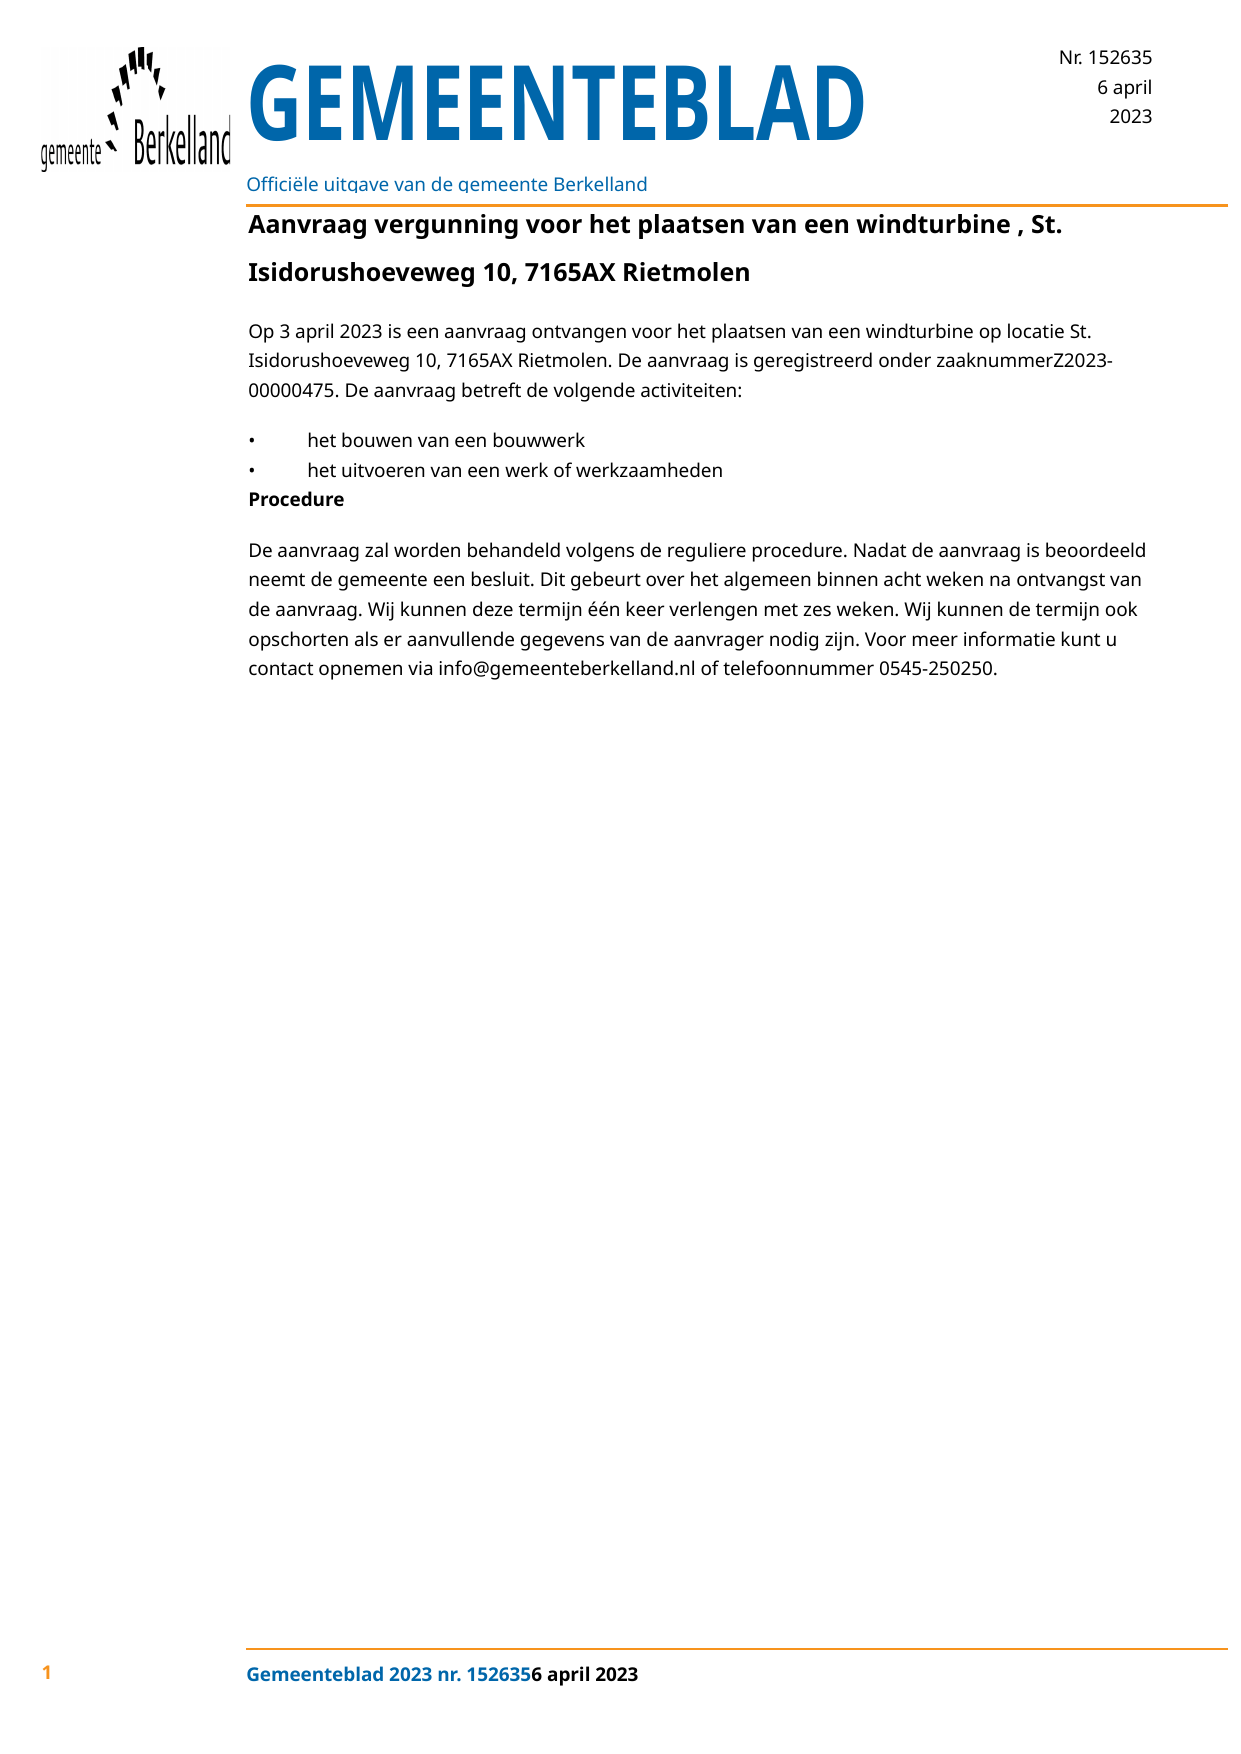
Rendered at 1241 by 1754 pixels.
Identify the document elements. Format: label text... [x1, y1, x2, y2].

list het bouwen van een bouwwerk [248, 427, 1152, 453]
text Aanvraag vergunning voor het plaatsen van een windturbine , St. Isidorushoeveweg 10, 7165AX Rietmolen [248, 207, 1152, 288]
text De aanvraag zal worden behandeld volgens de reguliere procedure. Nadat de aanvraag is beoordeeld neemt de gemeente een besluit. Dit gebeurt over het algemeen binnen acht weken na ontvangst van de aanvraag. Wij kunnen deze termijn één keer verlengen met zes weken. Wij kunnen de termijn ook opschorten als er aanvullende gegevens van de aanvrager nodig zijn. Voor meer informatie kunt u contact opnemen via info@gemeenteberkelland.nl of telefoonnummer 0545-250250. [248, 537, 1152, 681]
text Procedure [248, 487, 1152, 512]
text Op 3 april 2023 is een aanvraag ontvangen voor het plaatsen van een windturbine op locatie St. Isidorushoeveweg 10, 7165AX Rietmolen. De aanvraag is geregistreerd onder zaaknummerZ2023-00000475. De aanvraag betreft de volgende activiteiten: [248, 318, 1152, 403]
list het uitvoeren van een werk of werkzaamheden [248, 457, 1152, 483]
picture [41, 47, 231, 172]
